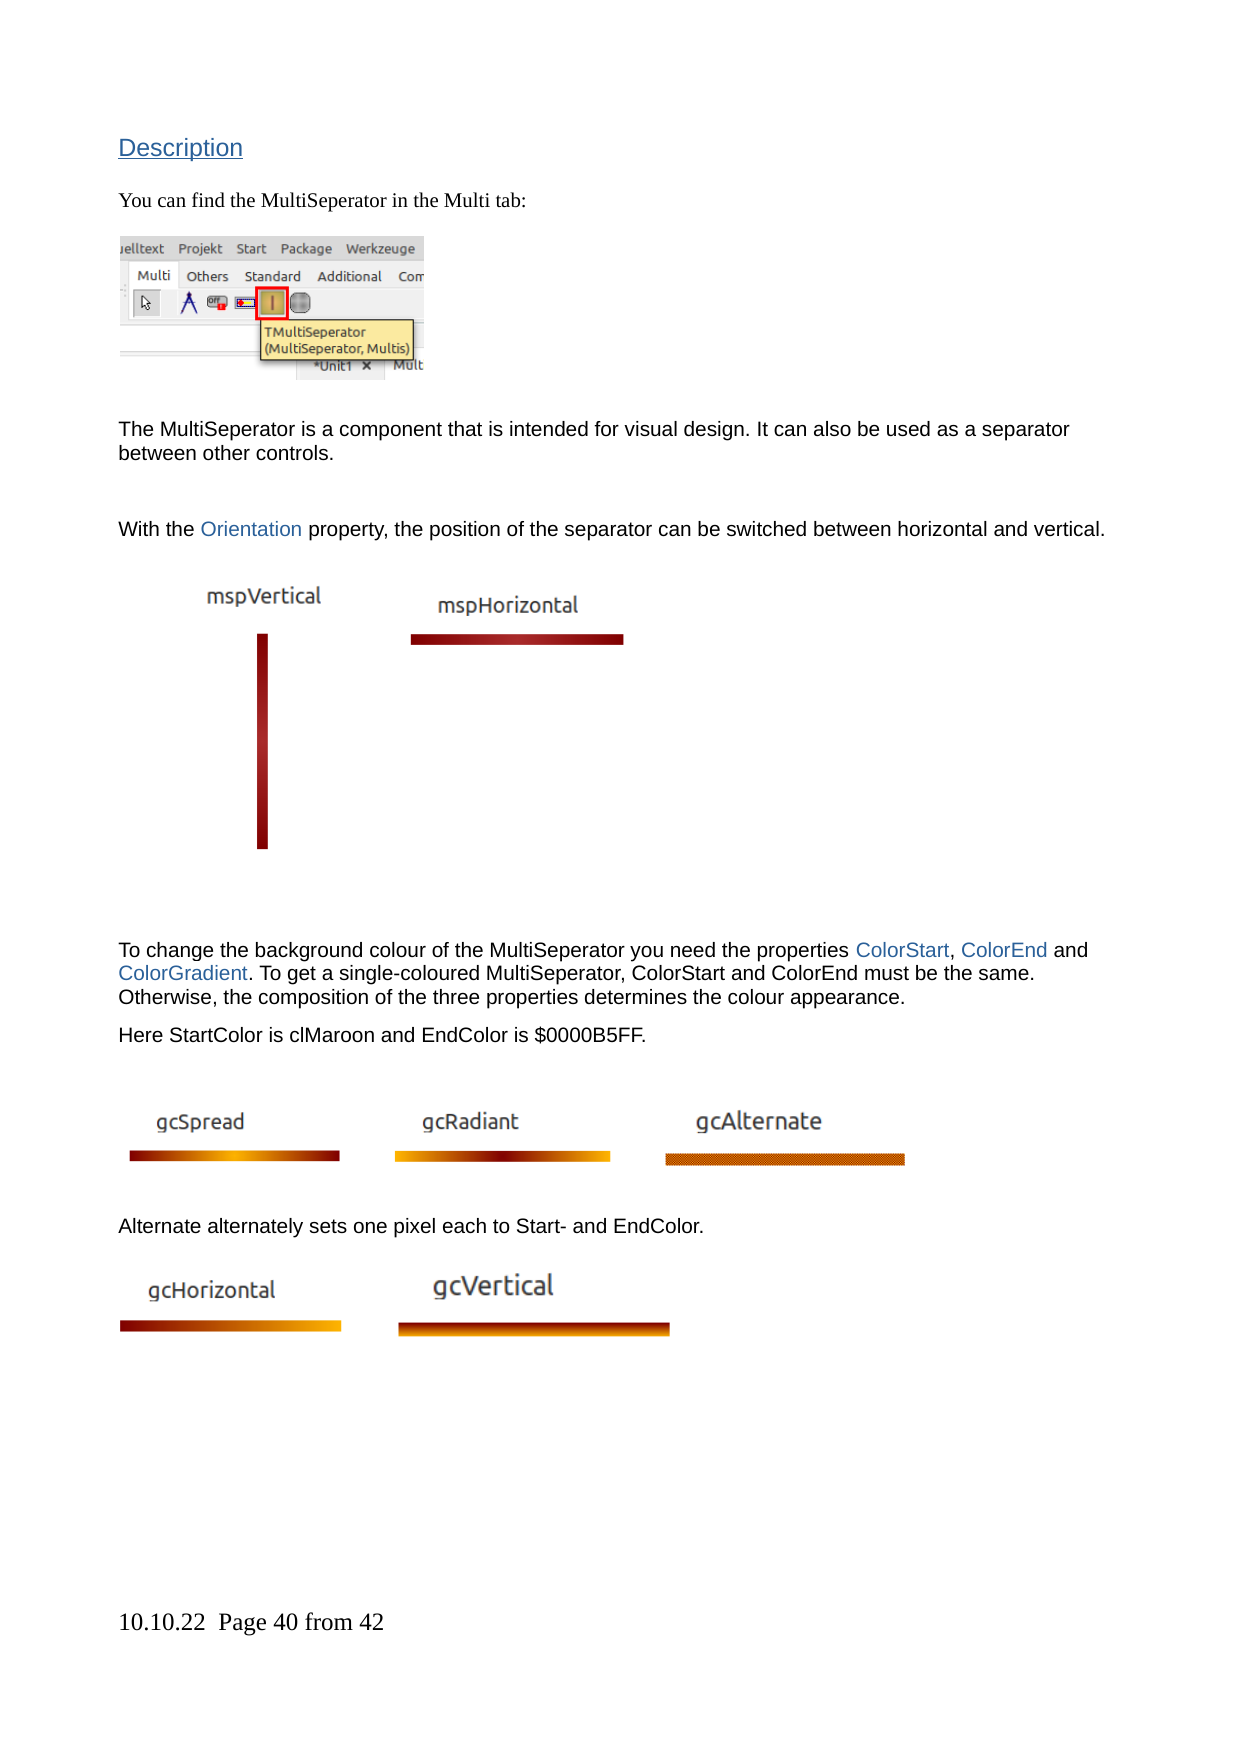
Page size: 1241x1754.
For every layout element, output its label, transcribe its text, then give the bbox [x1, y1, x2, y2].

text With the Orientation property, the position of the separator can be switched between horizontal and vertical. [118, 518, 1122, 541]
picture [643, 1102, 918, 1174]
picture [381, 1102, 620, 1176]
text You can find the MultiSeperator in the Multi tab: [118, 188, 1122, 212]
text Alternate alternately sets one pixel each to Start- and EndColor. [118, 1215, 1122, 1239]
picture [115, 1108, 349, 1175]
picture [120, 236, 424, 380]
text To change the background colour of the MultiSeperator you need the properties ColorStart, ColorEnd and ColorGradient. To get a single-coloured MultiSeperator, ColorStart and ColorEnd must be the same. Otherwise, the composition of the three properties determines the colour appearance. [118, 938, 1122, 1009]
picture [188, 582, 338, 861]
picture [377, 1268, 678, 1342]
subtitle Description [118, 133, 1122, 161]
picture [108, 1269, 349, 1345]
text The MultiSeperator is a component that is intended for visual design. It can also be used as a separator between other controls. [118, 418, 1122, 465]
picture [396, 586, 633, 661]
text Here StartColor is clMaroon and EndColor is $0000B5FF. [118, 1024, 1122, 1047]
